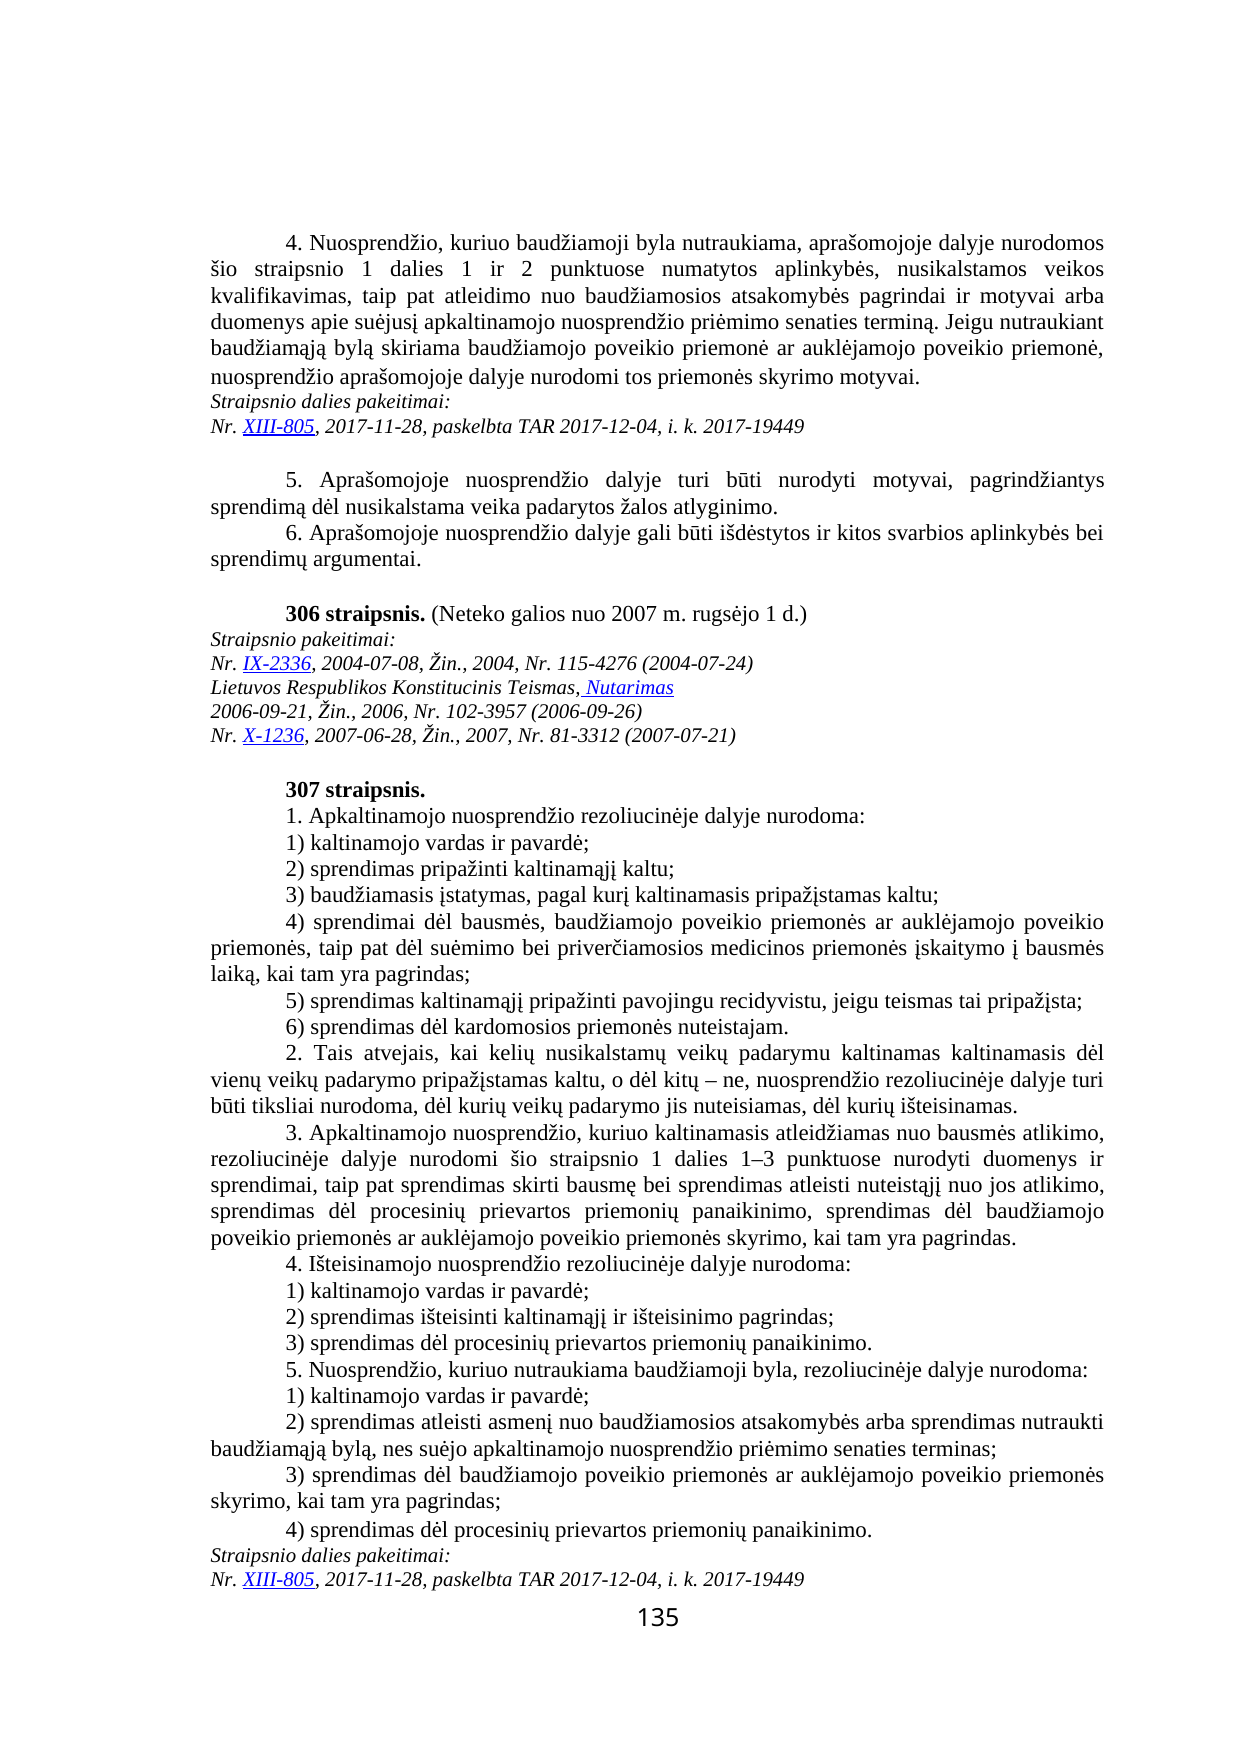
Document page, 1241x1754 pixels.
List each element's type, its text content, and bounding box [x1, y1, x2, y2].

text 307 straipsnis. [210, 776, 1105, 802]
text 3) sprendimas dėl baudžiamojo poveikio priemonės ar auklėjamojo poveikio priemonės skyrimo, kai tam yra pagrindas; [210, 1461, 1105, 1514]
text 3) baudžiamasis įstatymas, pagal kurį kaltinamasis pripažįstamas kaltu; [210, 881, 1105, 908]
text 1. Apkaltinamojo nuosprendžio rezoliucinėje dalyje nurodoma: [210, 802, 1105, 829]
text 1) kaltinamojo vardas ir pavardė; [210, 1382, 1105, 1408]
text Nr. IX-2336, 2004-07-08, Žin., 2004, Nr. 115-4276 (2004-07-24) [210, 651, 1105, 675]
text Nr. X-1236, 2007-06-28, Žin., 2007, Nr. 81-3312 (2007-07-21) [210, 723, 1105, 747]
text 4. Nuosprendžio, kuriuo baudžiamoji byla nutraukiama, aprašomojoje dalyje nurodomos šio straipsnio 1 dalies 1 ir 2 punktuose numatytos aplinkybės, nusikalstamos veikos kvalifikavimas, taip pat atleidimo nuo baudžiamosios atsakomybės pagrindai ir motyvai arba duomenys apie suėjusį apkaltinamojo nuosprendžio priėmimo senaties terminą. Jeigu nutraukiant baudžiamąją bylą skiriama baudžiamojo poveikio priemonė ar auklėjamojo poveikio priemonė, nuosprendžio aprašomojoje dalyje nurodomi tos priemonės skyrimo motyvai. [210, 229, 1105, 389]
text Straipsnio pakeitimai: [210, 627, 1105, 651]
text 2) sprendimas pripažinti kaltinamąjį kaltu; [210, 855, 1105, 881]
text 1) kaltinamojo vardas ir pavardė; [210, 829, 1105, 855]
text 5. Aprašomojoje nuosprendžio dalyje turi būti nurodyti motyvai, pagrindžiantys sprendimą dėl nusikalstama veika padarytos žalos atlyginimo. [210, 466, 1105, 519]
text Nr. XIII-805, 2017-11-28, paskelbta TAR 2017-12-04, i. k. 2017-19449 [210, 1567, 1105, 1591]
text 2) sprendimas atleisti asmenį nuo baudžiamosios atsakomybės arba sprendimas nutraukti baudžiamąją bylą, nes suėjo apkaltinamojo nuosprendžio priėmimo senaties terminas; [210, 1408, 1105, 1461]
text 6) sprendimas dėl kardomosios priemonės nuteistajam. [210, 1013, 1105, 1039]
text 4. Išteisinamojo nuosprendžio rezoliucinėje dalyje nurodoma: [210, 1250, 1105, 1277]
text 306 straipsnis. (Neteko galios nuo 2007 m. rugsėjo 1 d.) [210, 601, 1105, 627]
text 5. Nuosprendžio, kuriuo nutraukiama baudžiamoji byla, rezoliucinėje dalyje nurodoma: [210, 1356, 1105, 1382]
text 2006-09-21, Žin., 2006, Nr. 102-3957 (2006-09-26) [210, 699, 1105, 723]
text 6. Aprašomojoje nuosprendžio dalyje gali būti išdėstytos ir kitos svarbios aplinkybės bei sprendimų argumentai. [210, 519, 1105, 572]
text 1) kaltinamojo vardas ir pavardė; [210, 1277, 1105, 1303]
text 4) sprendimas dėl procesinių prievartos priemonių panaikinimo. [210, 1514, 1105, 1543]
text 3. Apkaltinamojo nuosprendžio, kuriuo kaltinamasis atleidžiamas nuo bausmės atlikimo, rezoliucinėje dalyje nurodomi šio straipsnio 1 dalies 1–3 punktuose nurodyti duomenys ir sprendimai, taip pat sprendimas skirti bausmę bei sprendimas atleisti nuteistąjį nuo jos atlikimo, sprendimas dėl procesinių prievartos priemonių panaikinimo, sprendimas dėl baudžiamojo poveikio priemonės ar auklėjamojo poveikio priemonės skyrimo, kai tam yra pagrindas. [210, 1118, 1105, 1250]
text Nr. XIII-805, 2017-11-28, paskelbta TAR 2017-12-04, i. k. 2017-19449 [210, 413, 1105, 438]
text 2) sprendimas išteisinti kaltinamąjį ir išteisinimo pagrindas; [210, 1303, 1105, 1329]
text 4) sprendimai dėl bausmės, baudžiamojo poveikio priemonės ar auklėjamojo poveikio priemonės, taip pat dėl suėmimo bei priverčiamosios medicinos priemonės įskaitymo į bausmės laiką, kai tam yra pagrindas; [210, 908, 1105, 987]
text Lietuvos Respublikos Konstitucinis Teismas, Nutarimas [210, 675, 1105, 699]
text Straipsnio dalies pakeitimai: [210, 1543, 1105, 1567]
text 3) sprendimas dėl procesinių prievartos priemonių panaikinimo. [210, 1329, 1105, 1356]
text 5) sprendimas kaltinamąjį pripažinti pavojingu recidyvistu, jeigu teismas tai pripažįsta; [210, 987, 1105, 1013]
text Straipsnio dalies pakeitimai: [210, 389, 1105, 413]
text 2. Tais atvejais, kai kelių nusikalstamų veikų padarymu kaltinamas kaltinamasis dėl vienų veikų padarymo pripažįstamas kaltu, o dėl kitų – ne, nuosprendžio rezoliucinėje dalyje turi būti tiksliai nurodoma, dėl kurių veikų padarymo jis nuteisiamas, dėl kurių išteisinamas. [210, 1039, 1105, 1118]
